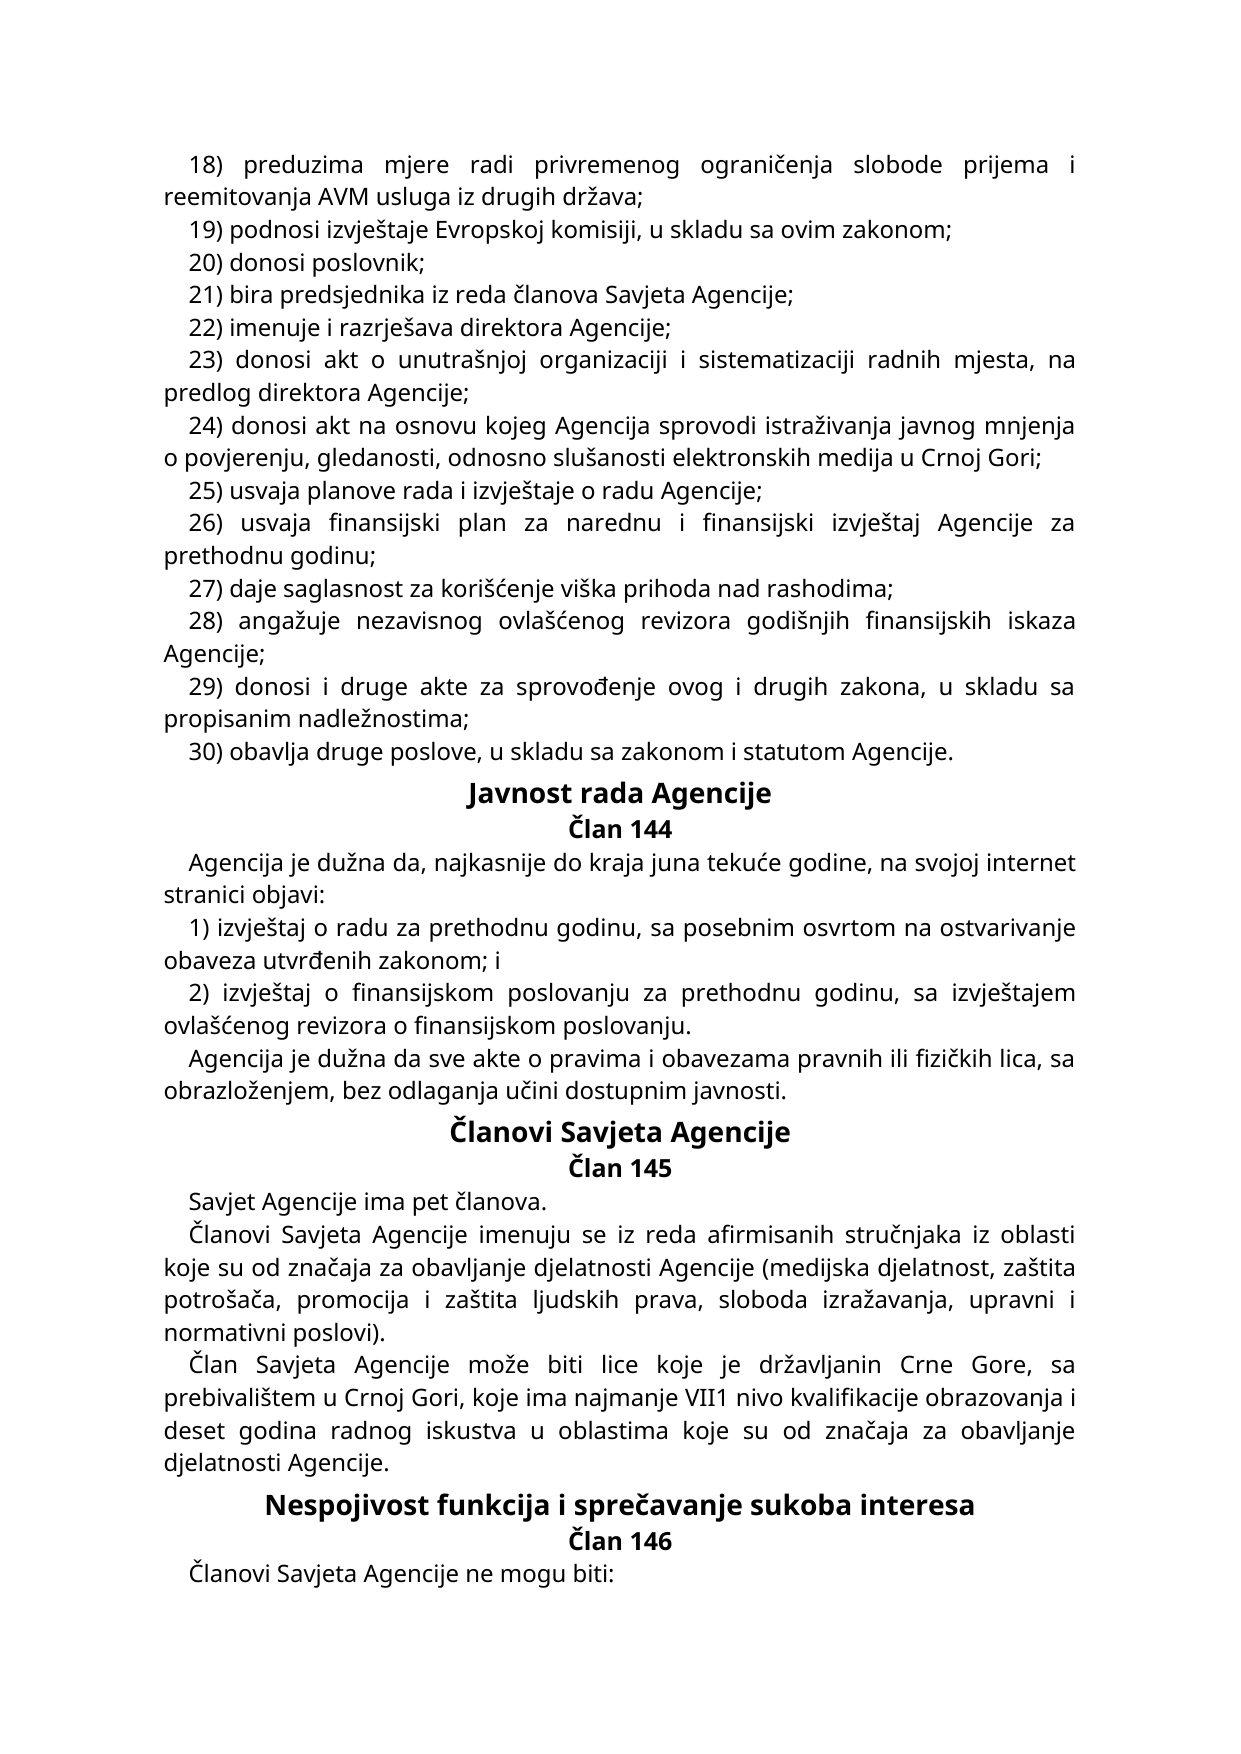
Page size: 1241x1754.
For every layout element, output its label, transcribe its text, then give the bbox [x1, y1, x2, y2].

text Član 146 [148, 1523, 1093, 1557]
text Član 145 [148, 1151, 1093, 1185]
text Agencija je dužna da, najkasnije do kraja juna tekuće godine, na svojoj internet stranici objavi: [163, 846, 1077, 911]
text Nespojivost funkcija i sprečavanje sukoba interesa [148, 1485, 1093, 1523]
text 25) usvaja planove rada i izvještaje o radu Agencije; [163, 474, 1077, 506]
text 19) podnosi izvještaje Evropskoj komisiji, u skladu sa ovim zakonom; [163, 213, 1077, 245]
text 26) usvaja finansijski plan za narednu i finansijski izvještaj Agencije za prethodnu godinu; [163, 506, 1077, 571]
text Savjet Agencije ima pet članova. [163, 1185, 1077, 1218]
text Član Savjeta Agencije može biti lice koje je državljanin Crne Gore, sa prebivalištem u Crnoj Gori, koje ima najmanje VII1 nivo kvalifikacije obrazovanja i deset godina radnog iskustva u oblastima koje su od značaja za obavljanje djelatnosti Agencije. [163, 1348, 1077, 1479]
text 30) obavlja druge poslove, u skladu sa zakonom i statutom Agencije. [163, 734, 1077, 767]
text 24) donosi akt na osnovu kojeg Agencija sprovodi istraživanja javnog mnjenja o povjerenju, gledanosti, odnosno slušanosti elektronskih medija u Crnoj Gori; [163, 408, 1077, 474]
text Članovi Savjeta Agencije imenuju se iz reda afirmisanih stručnjaka iz oblasti koje su od značaja za obavljanje djelatnosti Agencije (medijska djelatnost, zaštita potrošača, promocija i zaštita ljudskih prava, sloboda izražavanja, upravni i normativni poslovi). [163, 1218, 1077, 1348]
text 29) donosi i druge akte za sprovođenje ovog i drugih zakona, u skladu sa propisanim nadležnostima; [163, 669, 1077, 734]
text 2) izvještaj o finansijskom poslovanju za prethodnu godinu, sa izvještajem ovlašćenog revizora o finansijskom poslovanju. [163, 976, 1077, 1041]
text 21) bira predsjednika iz reda članova Savjeta Agencije; [163, 278, 1077, 311]
text Članovi Savjeta Agencije [148, 1113, 1093, 1151]
text 28) angažuje nezavisnog ovlašćenog revizora godišnjih finansijskih iskaza Agencije; [163, 604, 1077, 669]
text 23) donosi akt o unutrašnjoj organizaciji i sistematizaciji radnih mjesta, na predlog direktora Agencije; [163, 343, 1077, 408]
text Član 144 [148, 812, 1093, 846]
text Članovi Savjeta Agencije ne mogu biti: [163, 1557, 1077, 1590]
text 1) izvještaj o radu za prethodnu godinu, sa posebnim osvrtom na ostvarivanje obaveza utvrđenih zakonom; i [163, 911, 1077, 976]
text Agencija je dužna da sve akte o pravima i obavezama pravnih ili fizičkih lica, sa obrazloženjem, bez odlaganja učini dostupnim javnosti. [163, 1041, 1077, 1107]
text 27) daje saglasnost za korišćenje viška prihoda nad rashodima; [163, 571, 1077, 604]
text 22) imenuje i razrješava direktora Agencije; [163, 311, 1077, 343]
text 20) donosi poslovnik; [163, 245, 1077, 278]
text Javnost rada Agencije [148, 773, 1093, 812]
text 18) preduzima mjere radi privremenog ograničenja slobode prijema i reemitovanja AVM usluga iz drugih država; [163, 148, 1077, 213]
